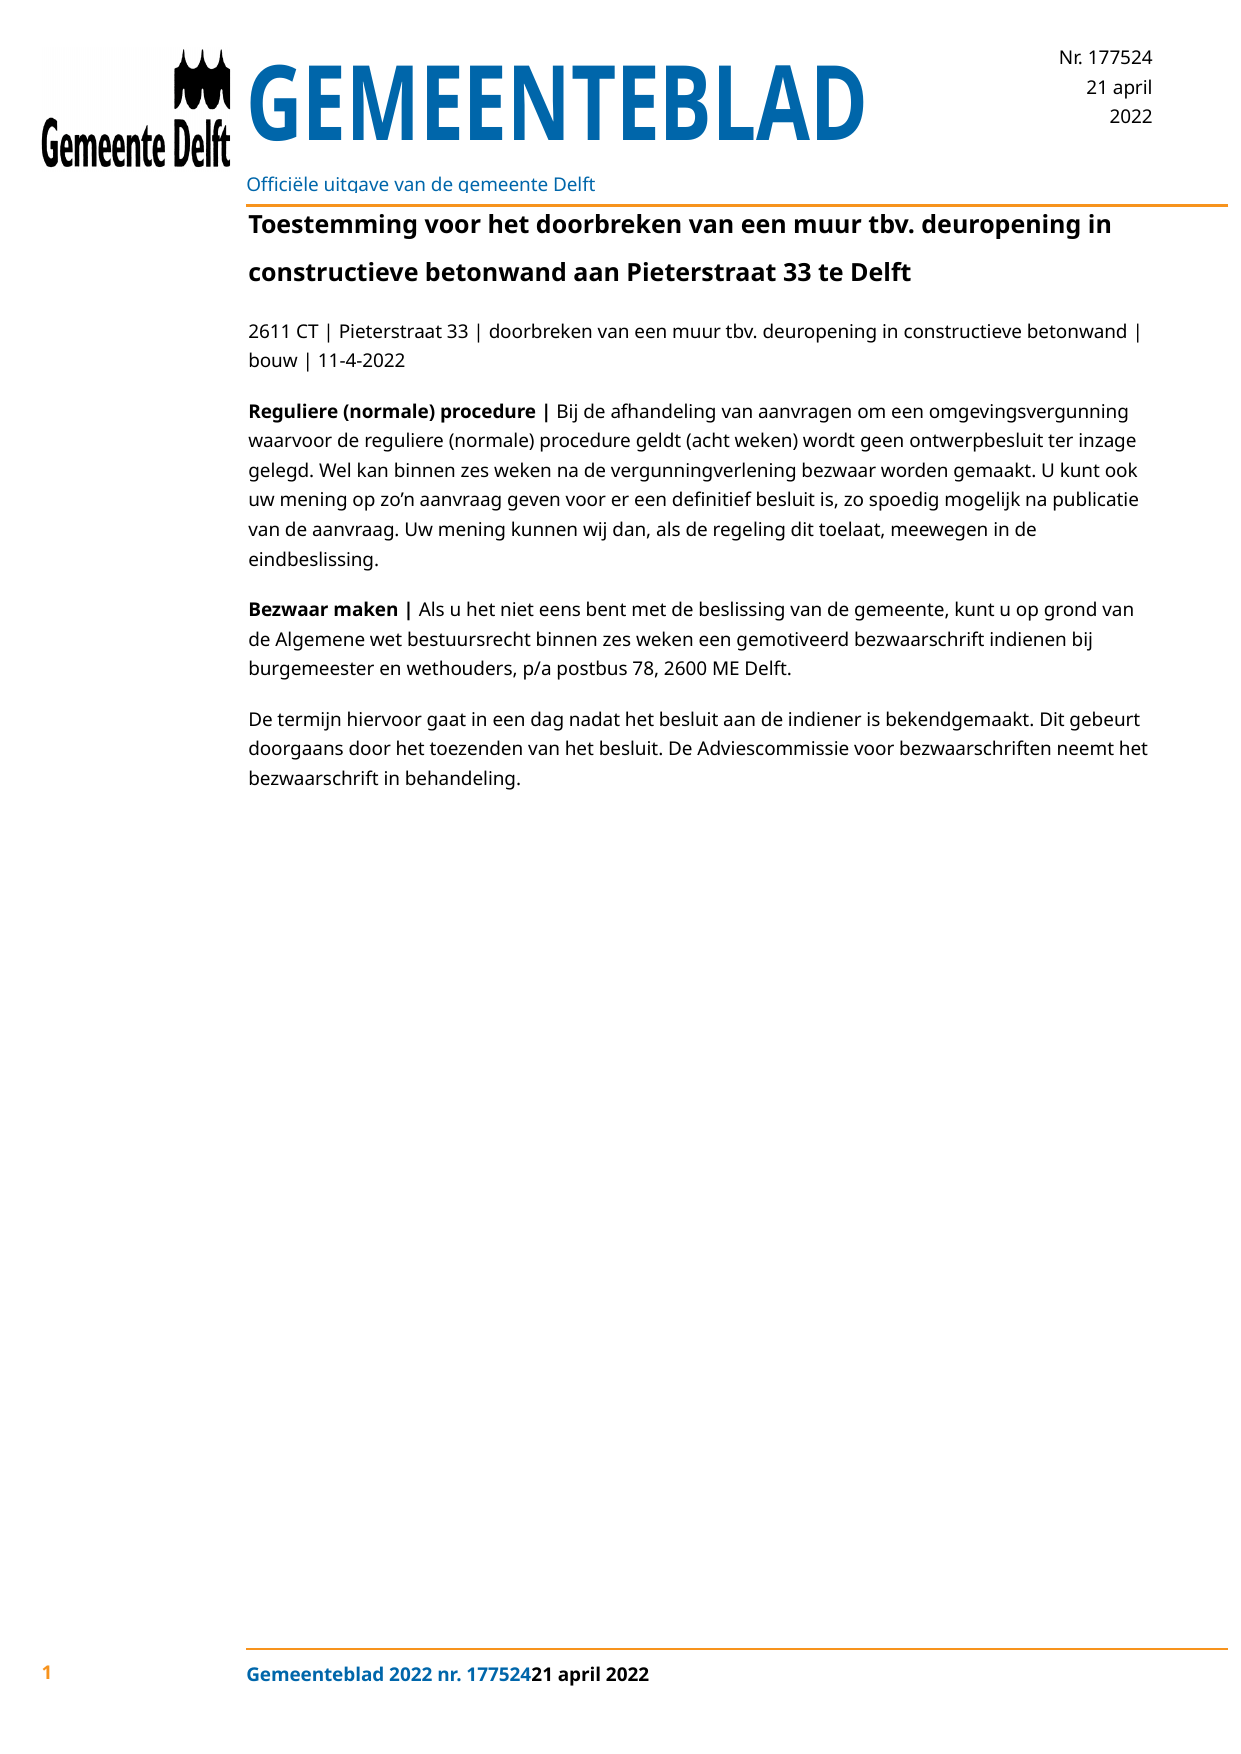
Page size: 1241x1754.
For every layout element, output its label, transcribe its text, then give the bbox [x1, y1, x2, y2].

text Toestemming voor het doorbreken van een muur tbv. deuropening in constructieve betonwand aan Pieterstraat 33 te Delft [248, 207, 1152, 288]
text 2611 CT | Pieterstraat 33 | doorbreken van een muur tbv. deuropening in constructieve betonwand | bouw | 11-4-2022 [248, 318, 1152, 373]
text Reguliere (normale) procedure | Bij de afhandeling van aanvragen om een omgevingsvergunning waarvoor de reguliere (normale) procedure geldt (acht weken) wordt geen ontwerpbesluit ter inzage gelegd. Wel kan binnen zes weken na de vergunningverlening bezwaar worden gemaakt. U kunt ook uw mening op zo’n aanvraag geven voor er een definitief besluit is, zo spoedig mogelijk na publicatie van de aanvraag. Uw mening kunnen wij dan, als de regeling dit toelaat, meewegen in de eindbeslissing. [248, 398, 1152, 572]
text Bezwaar maken | Als u het niet eens bent met de beslissing van de gemeente, kunt u op grond van de Algemene wet bestuursrecht binnen zes weken een gemotiveerd bezwaarschrift indienen bij burgemeester en wethouders, p/a postbus 78, 2600 ME Delft. [248, 596, 1152, 681]
picture [41, 47, 231, 172]
text De termijn hiervoor gaat in een dag nadat het besluit aan de indiener is bekendgemaakt. Dit gebeurt doorgaans door het toezenden van het besluit. De Adviescommissie voor bezwaarschriften neemt het bezwaarschrift in behandeling. [248, 706, 1152, 791]
